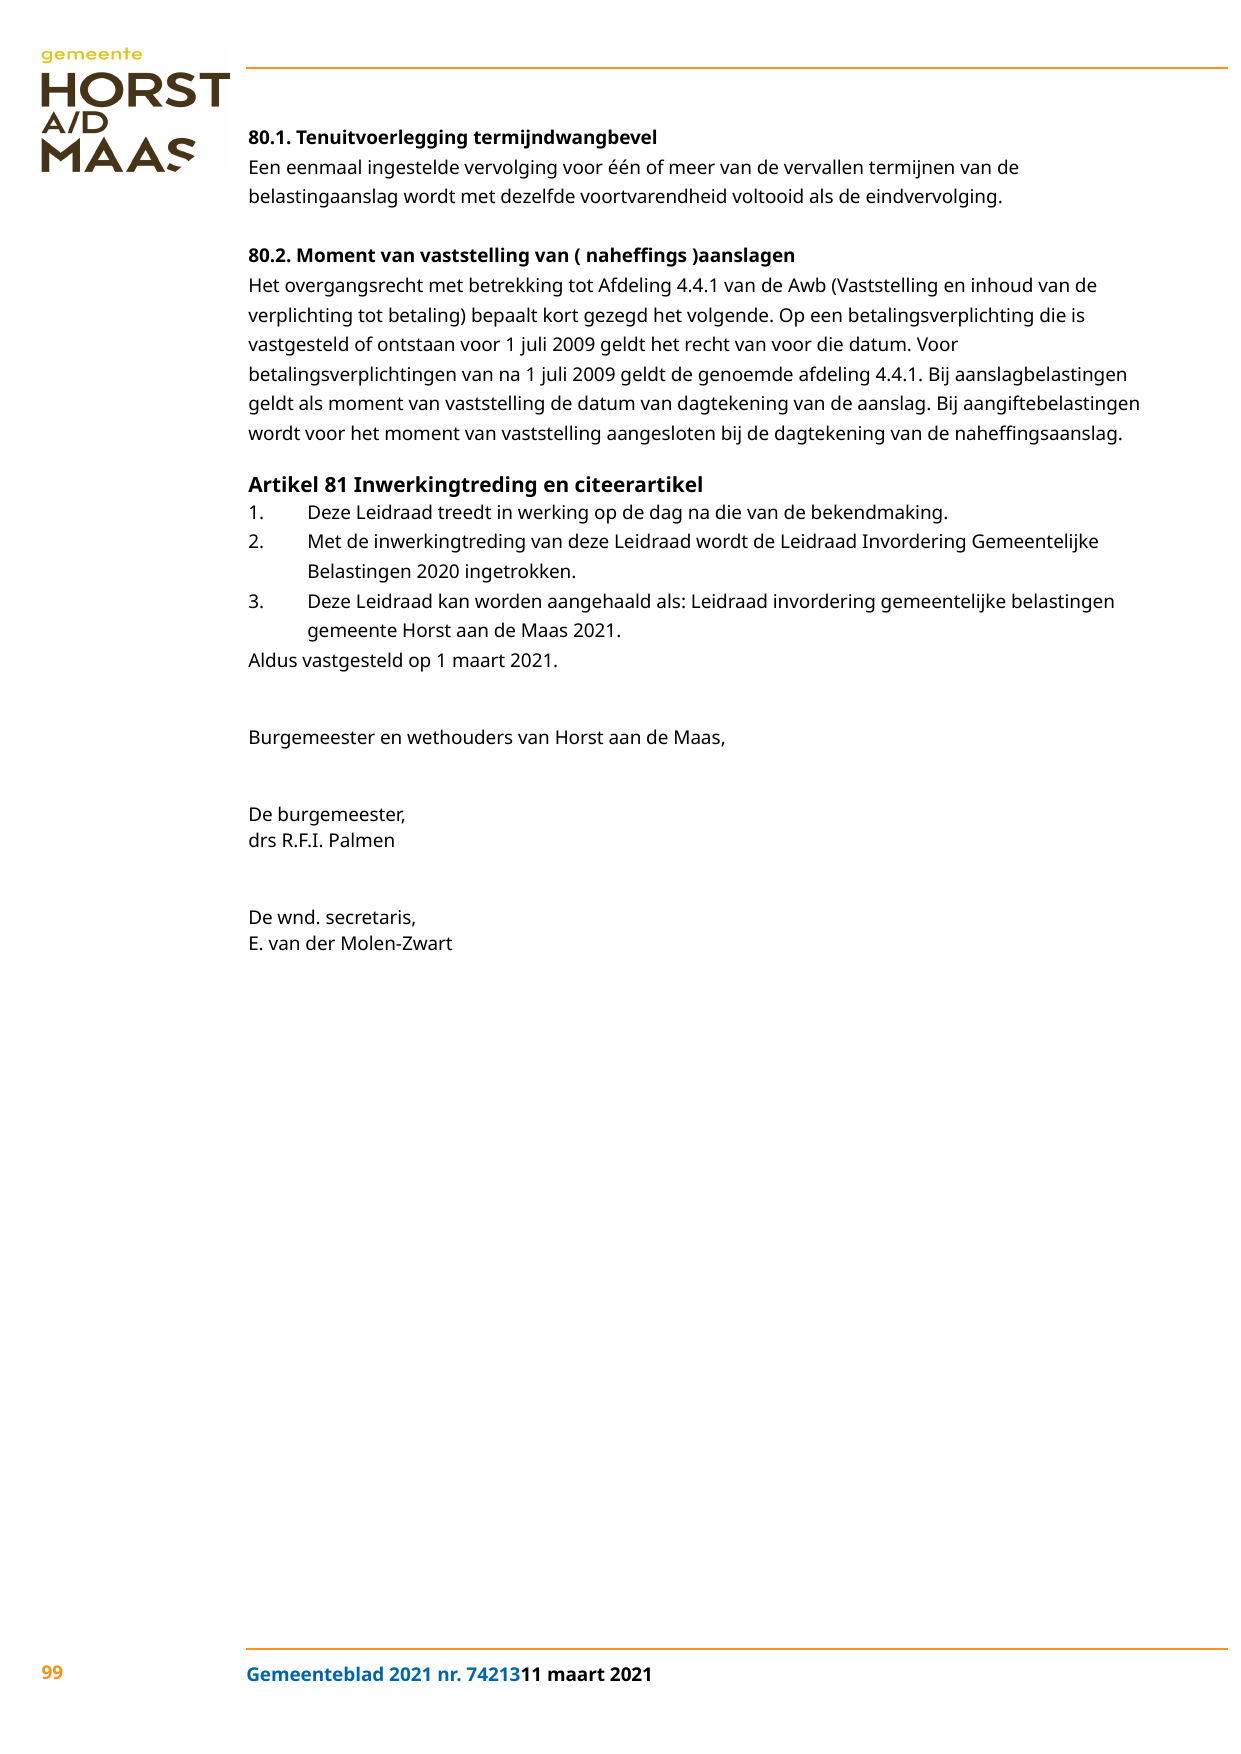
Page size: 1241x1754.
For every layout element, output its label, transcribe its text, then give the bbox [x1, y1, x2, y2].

text 80.2. Moment van vaststelling van ( naheffings )aanslagen [248, 243, 1152, 268]
text Een eenmaal ingestelde vervolging voor één of meer van de vervallen termijnen van de belastingaanslag wordt met dezelfde voortvarendheid voltooid als de eindvervolging. [248, 154, 1152, 209]
text Het overgangsrecht met betrekking tot Afdeling 4.4.1 van de Awb (Vaststelling en inhoud van de verplichting tot betaling) bepaalt kort gezegd het volgende. Op een betalingsverplichting die is vastgesteld of ontstaan voor 1 juli 2009 geldt het recht van voor die datum. Voor betalingsverplichtingen van na 1 juli 2009 geldt de genoemde afdeling 4.4.1. Bij aanslagbelastingen geldt als moment van vaststelling de datum van dagtekening van de aanslag. Bij aangiftebelastingen wordt voor het moment van vaststelling aangesloten bij de dagtekening van de naheffingsaanslag. [248, 272, 1152, 446]
list Met de inwerkingtreding van deze Leidraad wordt de Leidraad Invordering Gemeentelijke Belastingen 2020 ingetrokken. [248, 529, 1152, 584]
text De burgemeester, [248, 801, 1152, 827]
list Deze Leidraad treedt in werking op de dag na die van de bekendmaking. [248, 499, 1152, 525]
text E. van der Molen-Zwart [248, 930, 1152, 956]
text 80.1. Tenuitvoerlegging termijndwangbevel [248, 124, 1152, 150]
text Aldus vastgesteld op 1 maart 2021. [248, 647, 1152, 673]
text Burgemeester en wethouders van Horst aan de Maas, [248, 724, 1152, 750]
text De wnd. secretaris, [248, 904, 1152, 930]
text drs R.F.I. Palmen [248, 827, 1152, 853]
picture [41, 47, 231, 172]
text Artikel 81 Inwerkingtreding en citeerartikel [248, 471, 1152, 499]
list Deze Leidraad kan worden aangehaald als: Leidraad invordering gemeentelijke belastingen gemeente Horst aan de Maas 2021. [248, 588, 1152, 643]
